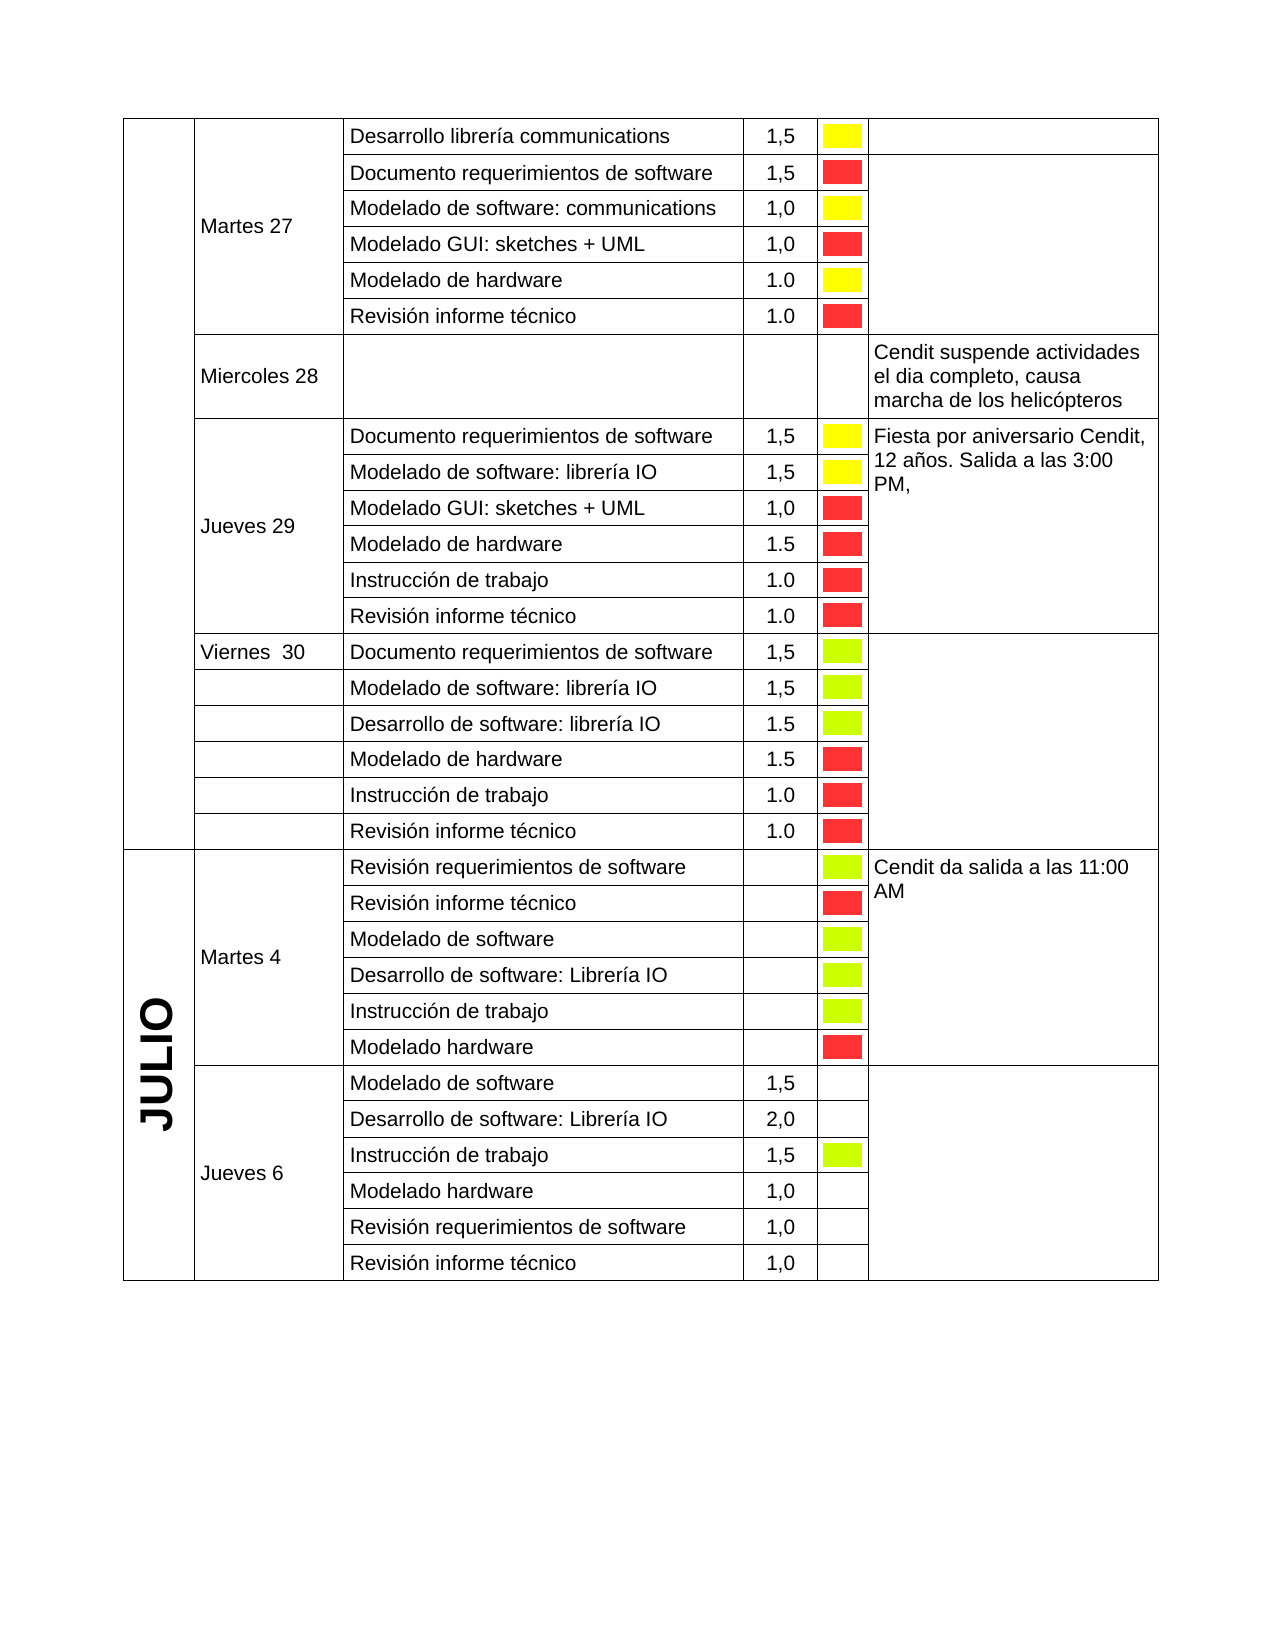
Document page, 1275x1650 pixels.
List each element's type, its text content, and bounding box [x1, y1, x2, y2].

table_cell [818, 1030, 868, 1064]
table_cell [818, 155, 868, 190]
table_cell 1.0 [744, 814, 817, 849]
table_cell Jueves 29 [195, 419, 343, 633]
table_cell Modelado GUI: sketches + UML [344, 491, 743, 525]
table_cell [195, 742, 343, 777]
table_cell 1,5 [744, 455, 817, 489]
table_cell Jueves 6 [195, 1066, 343, 1280]
table_cell 1,5 [744, 419, 817, 453]
table_cell 1.5 [744, 742, 817, 777]
table_cell Revisión informe técnico [344, 1245, 743, 1280]
table_cell Martes 27 [195, 119, 343, 334]
table_cell Desarrollo de software: Librería IO [344, 958, 743, 993]
table_cell JULIO [124, 850, 194, 1280]
table_cell [869, 155, 1158, 334]
table_cell [818, 1138, 868, 1172]
table_cell Instrucción de trabajo [344, 778, 743, 813]
table_cell Modelado de software: librería IO [344, 455, 743, 489]
table_cell [818, 491, 868, 525]
table_cell 1,5 [744, 155, 817, 190]
table_cell [195, 706, 343, 741]
table_cell [818, 994, 868, 1028]
table_cell [818, 1245, 868, 1280]
table_cell Cendit da salida a las 11:00 AM [869, 850, 1158, 1064]
table_cell [195, 814, 343, 849]
table_cell Instrucción de trabajo [344, 994, 743, 1028]
table_cell [744, 1030, 817, 1064]
table_cell Modelado GUI: sketches + UML [344, 227, 743, 262]
table_cell Revisión informe técnico [344, 598, 743, 633]
table_cell [744, 335, 817, 418]
table_cell Modelado de hardware [344, 263, 743, 298]
table_cell Documento requerimientos de software [344, 634, 743, 669]
table_cell [818, 598, 868, 633]
table_cell Modelado hardware [344, 1173, 743, 1208]
table_cell [818, 191, 868, 226]
table_cell [744, 850, 817, 885]
table_cell 1.0 [744, 299, 817, 334]
table_cell Desarrollo de software: Librería IO [344, 1101, 743, 1136]
table_cell 1.0 [744, 563, 817, 597]
table_cell [744, 886, 817, 921]
table_cell [818, 670, 868, 705]
table_cell [818, 778, 868, 813]
table_cell [818, 227, 868, 262]
table_cell 1,5 [744, 634, 817, 669]
table_cell Modelado de software: communications [344, 191, 743, 226]
table_cell [818, 299, 868, 334]
table_cell Modelado de software [344, 922, 743, 957]
table_cell 1,5 [744, 1138, 817, 1172]
table_cell 1,5 [744, 670, 817, 705]
table_cell [744, 958, 817, 993]
table_cell Miercoles 28 [195, 335, 343, 418]
table_cell 1,5 [744, 119, 817, 154]
table_cell Modelado de software: librería IO [344, 670, 743, 705]
table_cell Modelado hardware [344, 1030, 743, 1064]
table_cell [195, 778, 343, 813]
table_cell 1,0 [744, 491, 817, 525]
table_cell Fiesta por aniversario Cendit, 12 años. Salida a las 3:00 PM, [869, 419, 1158, 633]
table_cell [818, 958, 868, 993]
table_cell Modelado de hardware [344, 526, 743, 561]
table_cell Desarrollo librería communications [344, 119, 743, 154]
table_cell Modelado de software [344, 1066, 743, 1100]
table_cell Instrucción de trabajo [344, 1138, 743, 1172]
table_cell Revisión informe técnico [344, 299, 743, 334]
table_cell 1.0 [744, 263, 817, 298]
table_cell 1.0 [744, 598, 817, 633]
table_cell [744, 994, 817, 1028]
table_cell [869, 119, 1158, 154]
table_cell Viernes 30 [195, 634, 343, 669]
table_cell [818, 634, 868, 669]
table_cell 1.5 [744, 526, 817, 561]
table_cell Desarrollo de software: librería IO [344, 706, 743, 741]
table_cell [818, 1101, 868, 1136]
table_cell [818, 814, 868, 849]
table_cell [818, 742, 868, 777]
table_cell [744, 922, 817, 957]
table_cell Documento requerimientos de software [344, 419, 743, 453]
table_cell 1.5 [744, 706, 817, 741]
table_cell [818, 335, 868, 418]
table_cell [818, 886, 868, 921]
table_cell Revisión informe técnico [344, 814, 743, 849]
table_cell Documento requerimientos de software [344, 155, 743, 190]
table_cell 1,0 [744, 227, 817, 262]
table_cell [818, 455, 868, 489]
table_cell [818, 419, 868, 453]
table_cell 1,0 [744, 1245, 817, 1280]
table_cell [818, 1173, 868, 1208]
table_cell [344, 335, 743, 418]
table_cell [195, 670, 343, 705]
table_cell Revisión requerimientos de software [344, 1209, 743, 1244]
table_cell 1,0 [744, 1209, 817, 1244]
table_cell Martes 4 [195, 850, 343, 1064]
table_cell 1,0 [744, 1173, 817, 1208]
table_cell Instrucción de trabajo [344, 563, 743, 597]
table_cell Revisión requerimientos de software [344, 850, 743, 885]
table_cell Revisión informe técnico [344, 886, 743, 921]
table_cell [818, 850, 868, 885]
table_cell [818, 526, 868, 561]
table_cell Cendit suspende actividades el dia completo, causa marcha de los helicópteros [869, 335, 1158, 418]
table_cell [818, 706, 868, 741]
table_cell [818, 1209, 868, 1244]
table_cell [869, 634, 1158, 849]
table_cell 1,5 [744, 1066, 817, 1100]
table_cell 1,0 [744, 191, 817, 226]
table_cell Modelado de hardware [344, 742, 743, 777]
table_cell [124, 119, 194, 849]
table_cell [818, 922, 868, 957]
table_cell 1.0 [744, 778, 817, 813]
table_cell [818, 263, 868, 298]
table_cell [818, 1066, 868, 1100]
table_cell [818, 119, 868, 154]
table_cell [869, 1066, 1158, 1280]
table_cell [818, 563, 868, 597]
table_cell 2,0 [744, 1101, 817, 1136]
